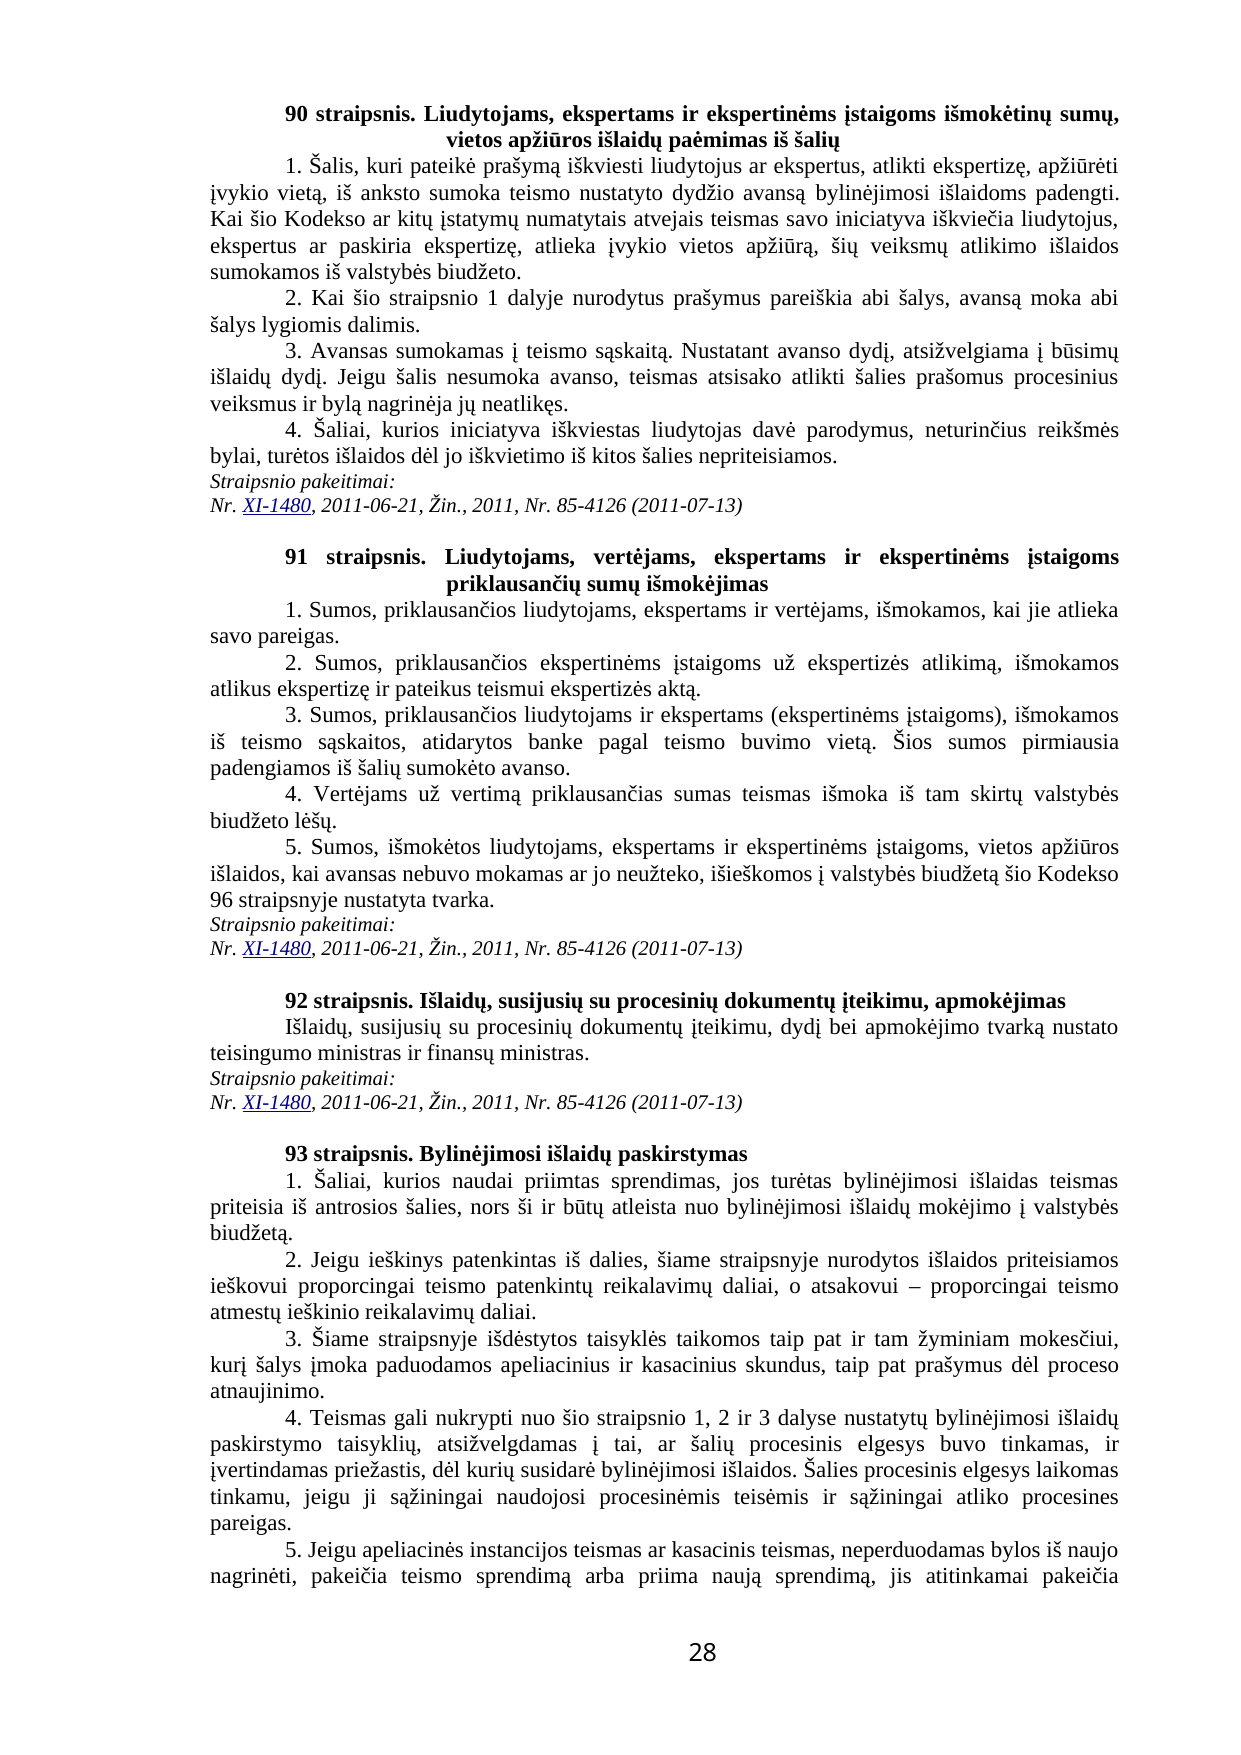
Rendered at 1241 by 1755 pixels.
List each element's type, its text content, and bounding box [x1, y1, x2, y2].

text 2. Kai šio straipsnio 1 dalyje nurodytus prašymus pareiškia abi šalys, avansą moka abi šalys lygiomis dalimis. [210, 284, 1120, 337]
text 2. Sumos, priklausančios ekspertinėms įstaigoms už ekspertizės atlikimą, išmokamos atlikus ekspertizę ir pateikus teismui ekspertizės aktą. [210, 649, 1120, 701]
text 93 straipsnis. Bylinėjimosi išlaidų paskirstymas [210, 1140, 1120, 1167]
text 1. Sumos, priklausančios liudytojams, ekspertams ir vertėjams, išmokamos, kai jie atlieka savo pareigas. [210, 596, 1120, 649]
text Straipsnio pakeitimai: [210, 1066, 1120, 1090]
text 5. Sumos, išmokėtos liudytojams, ekspertams ir ekspertinėms įstaigoms, vietos apžiūros išlaidos, kai avansas nebuvo mokamas ar jo neužteko, išieškomos į valstybės biudžetą šio Kodekso 96 straipsnyje nustatyta tvarka. [210, 833, 1120, 912]
text 5. Jeigu apeliacinės instancijos teismas ar kasacinis teismas, neperduodamas bylos iš naujo nagrinėti, pakeičia teismo sprendimą arba priima naują sprendimą, jis atitinkamai pakeičia [210, 1536, 1120, 1588]
text 3. Avansas sumokamas į teismo sąskaitą. Nustatant avanso dydį, atsižvelgiama į būsimų išlaidų dydį. Jeigu šalis nesumoka avanso, teismas atsisako atlikti šalies prašomus procesinius veiksmus ir bylą nagrinėja jų neatlikęs. [210, 337, 1120, 416]
text Nr. XI-1480, 2011-06-21, Žin., 2011, Nr. 85-4126 (2011-07-13) [210, 936, 1120, 960]
text 1. Šaliai, kurios naudai priimtas sprendimas, jos turėtas bylinėjimosi išlaidas teismas priteisia iš antrosios šalies, nors ši ir būtų atleista nuo bylinėjimosi išlaidų mokėjimo į valstybės biudžetą. [210, 1167, 1120, 1246]
text 2. Jeigu ieškinys patenkintas iš dalies, šiame straipsnyje nurodytos išlaidos priteisiamos ieškovui proporcingai teismo patenkintų reikalavimų daliai, o atsakovui – proporcingai teismo atmestų ieškinio reikalavimų daliai. [210, 1246, 1120, 1325]
text 4. Teismas gali nukrypti nuo šio straipsnio 1, 2 ir 3 dalyse nustatytų bylinėjimosi išlaidų paskirstymo taisyklių, atsižvelgdamas į tai, ar šalių procesinis elgesys buvo tinkamas, ir įvertindamas priežastis, dėl kurių susidarė bylinėjimosi išlaidos. Šalies procesinis elgesys laikomas tinkamu, jeigu ji sąžiningai naudojosi procesinėmis teisėmis ir sąžiningai atliko procesines pareigas. [210, 1404, 1120, 1536]
text Straipsnio pakeitimai: [210, 912, 1120, 936]
text 4. Vertėjams už vertimą priklausančias sumas teismas išmoka iš tam skirtų valstybės biudžeto lėšų. [210, 781, 1120, 833]
text 92 straipsnis. Išlaidų, susijusių su procesinių dokumentų įteikimu, apmokėjimas [285, 987, 1120, 1013]
text Išlaidų, susijusių su procesinių dokumentų įteikimu, dydį bei apmokėjimo tvarką nustato teisingumo ministras ir finansų ministras. [210, 1013, 1120, 1066]
text Straipsnio pakeitimai: [210, 469, 1120, 493]
text 1. Šalis, kuri pateikė prašymą iškviesti liudytojus ar ekspertus, atlikti ekspertizę, apžiūrėti įvykio vietą, iš anksto sumoka teismo nustatyto dydžio avansą bylinėjimosi išlaidoms padengti. Kai šio Kodekso ar kitų įstatymų numatytais atvejais teismas savo iniciatyva iškviečia liudytojus, ekspertus ar paskiria ekspertizę, atlieka įvykio vietos apžiūrą, šių veiksmų atlikimo išlaidos sumokamos iš valstybės biudžeto. [210, 153, 1120, 284]
text 3. Šiame straipsnyje išdėstytos taisyklės taikomos taip pat ir tam žyminiam mokesčiui, kurį šalys įmoka paduodamos apeliacinius ir kasacinius skundus, taip pat prašymus dėl proceso atnaujinimo. [210, 1325, 1120, 1404]
text 3. Sumos, priklausančios liudytojams ir ekspertams (ekspertinėms įstaigoms), išmokamos iš teismo sąskaitos, atidarytos banke pagal teismo buvimo vietą. Šios sumos pirmiausia padengiamos iš šalių sumokėto avanso. [210, 701, 1120, 781]
text Nr. XI-1480, 2011-06-21, Žin., 2011, Nr. 85-4126 (2011-07-13) [210, 493, 1120, 517]
text 4. Šaliai, kurios iniciatyva iškviestas liudytojas davė parodymus, neturinčius reikšmės bylai, turėtos išlaidos dėl jo iškvietimo iš kitos šalies nepriteisiamos. [210, 416, 1120, 469]
text Nr. XI-1480, 2011-06-21, Žin., 2011, Nr. 85-4126 (2011-07-13) [210, 1090, 1120, 1114]
text 90 straipsnis. Liudytojams, ekspertams ir ekspertinėms įstaigoms išmokėtinų sumų, vietos apžiūros išlaidų paėmimas iš šalių [285, 100, 1120, 153]
text 91 straipsnis. Liudytojams, vertėjams, ekspertams ir ekspertinėms įstaigoms priklausančių sumų išmokėjimas [285, 543, 1120, 596]
